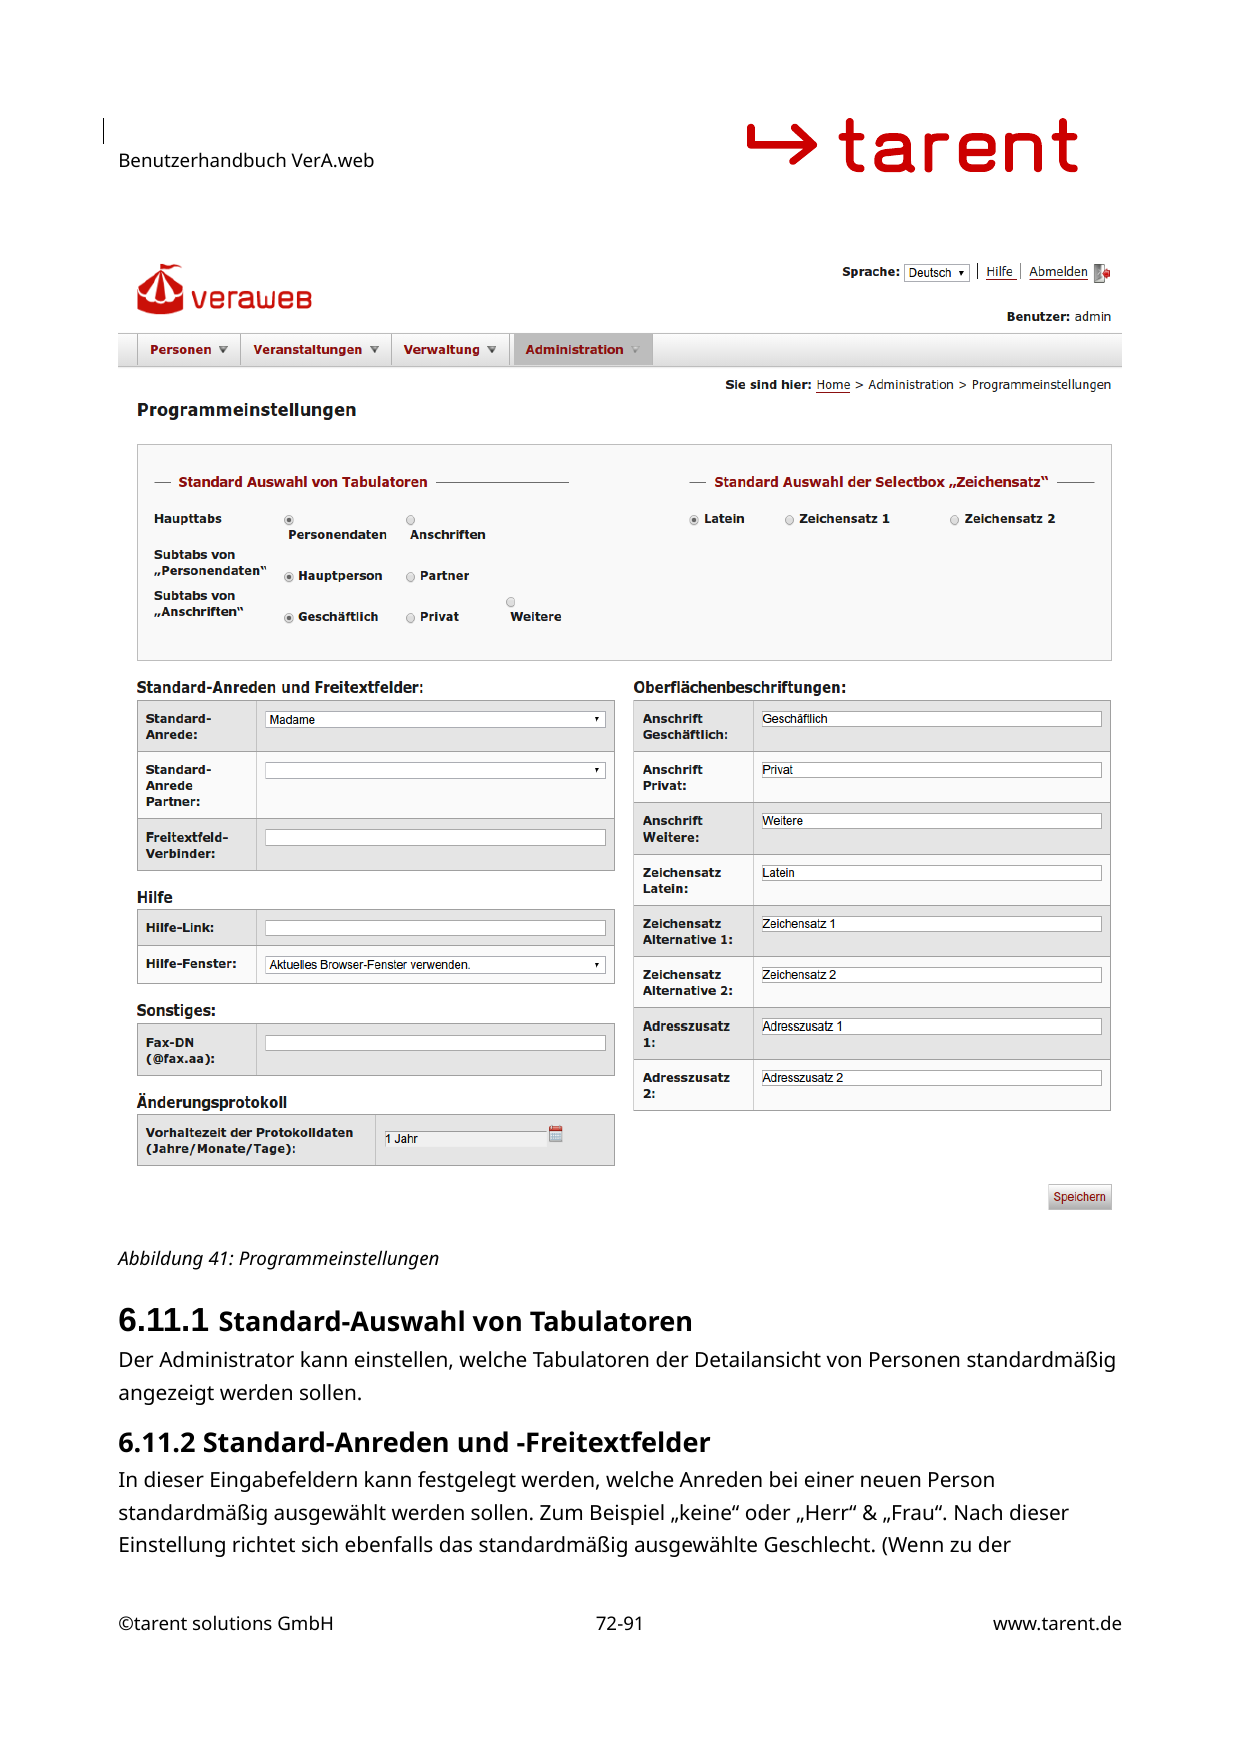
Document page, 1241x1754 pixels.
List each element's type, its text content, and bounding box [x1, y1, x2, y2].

text Der Administrator kann einstellen, welche Tabulatoren der Detailansicht von Personen standardmäßig angezeigt werden sollen. [118, 1345, 1122, 1406]
subtitle [118, 232, 1122, 256]
text In dieser Eingabefeldern kann festgelegt werden, welche Anreden bei einer neuen Person standardmäßig ausgewählt werden sollen. Zum Beispiel „keine“ oder „Herr“ & „Frau“. Nach dieser Einstellung richtet sich ebenfalls das standardmäßig ausgewählte Geschlecht. (Wenn zu der [118, 1465, 1122, 1559]
picture [118, 256, 1122, 1219]
subtitle Standard-Auswahl von Tabulatoren [118, 1271, 1122, 1339]
subtitle Standard-Anreden und -Freitextfelder [118, 1423, 1122, 1460]
text Abbildung 41: Programmeinstellungen [118, 1219, 1122, 1271]
